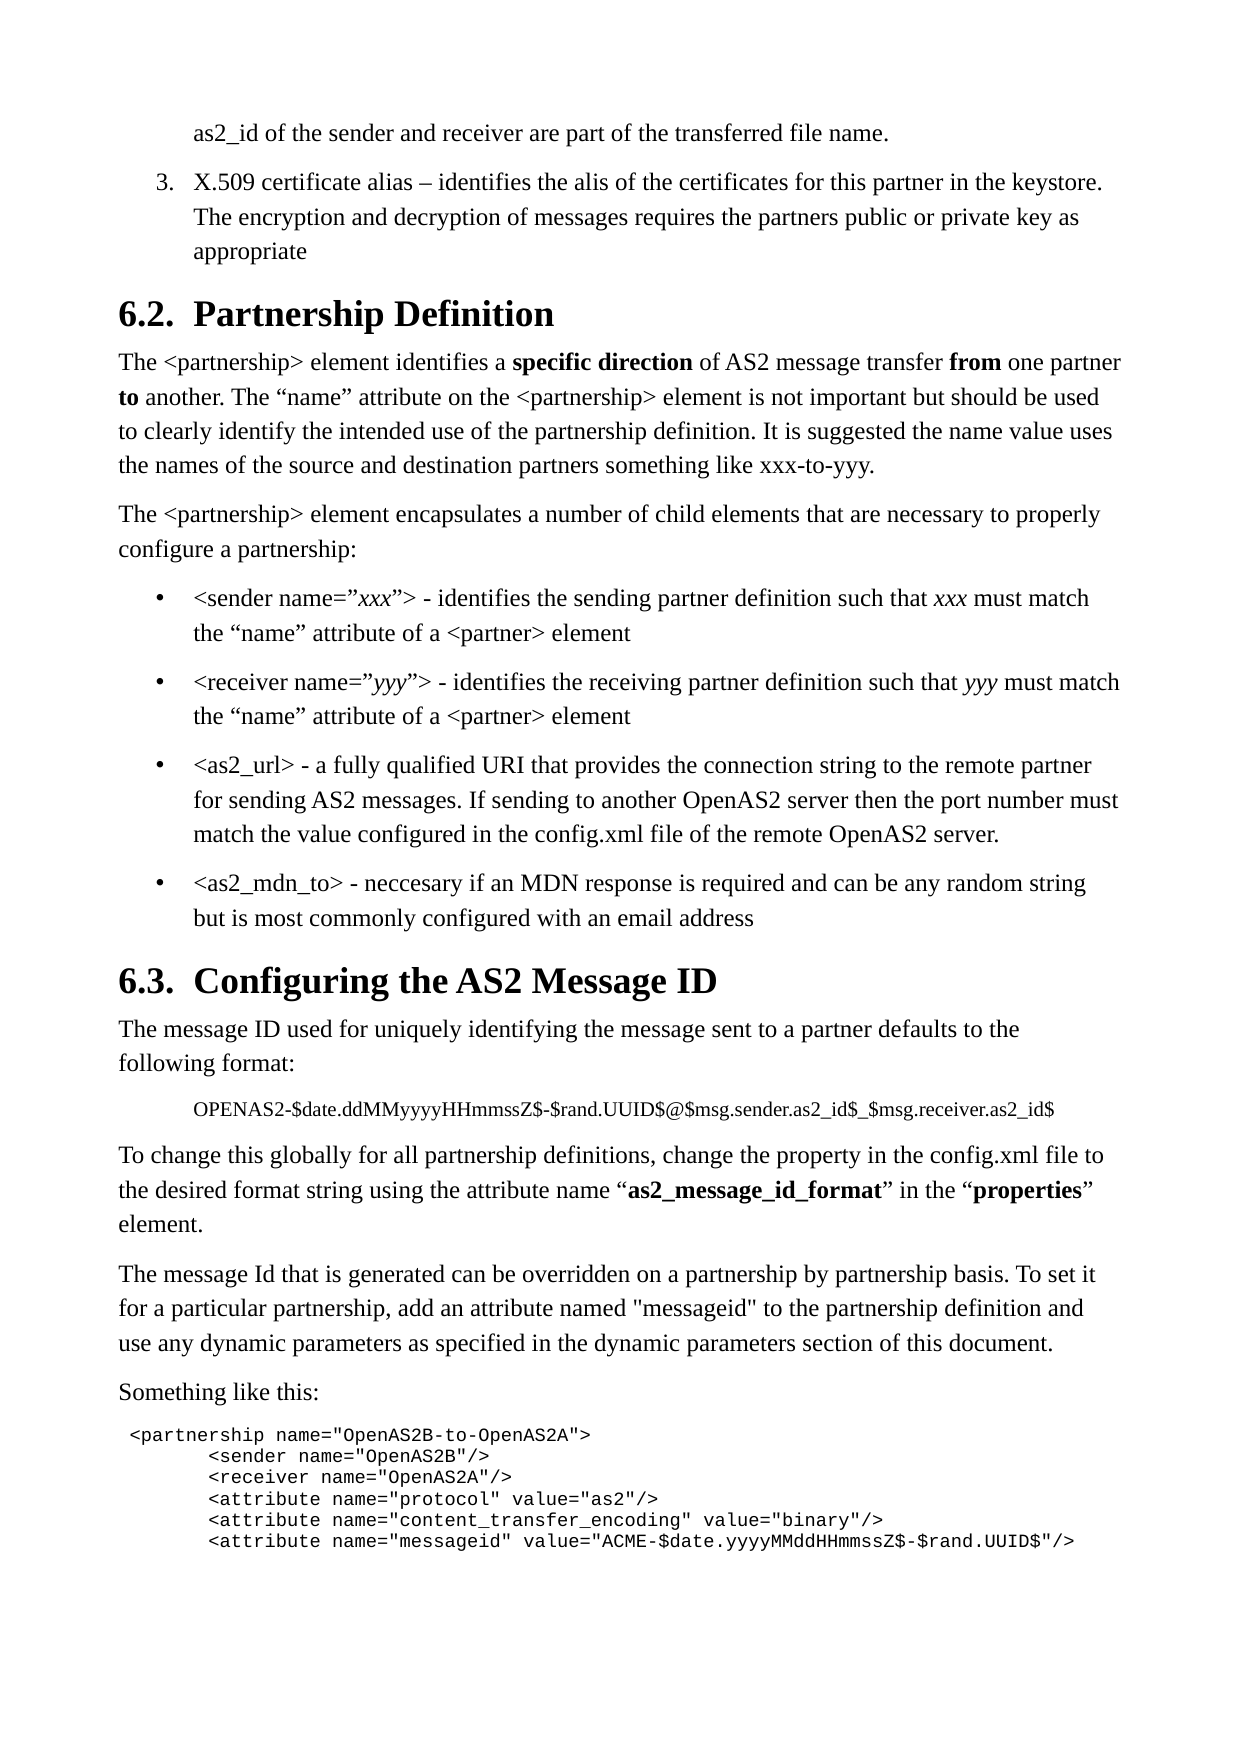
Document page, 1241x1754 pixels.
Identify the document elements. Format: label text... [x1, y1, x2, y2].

text Something like this: [118, 1377, 1122, 1405]
text <attribute name="messageid" value="ACME-$date.yyyyMMddHHmmssZ$-$rand.UUID$"/> [118, 1532, 1122, 1553]
text <sender name="OpenAS2B"/> [118, 1447, 1122, 1468]
list <sender name=”xxx”> - identifies the sending partner definition such that xxx must match the “name” attribute of a <partner> element [156, 583, 1122, 646]
text OPENAS2-$date.ddMMyyyyHHmmssZ$-$rand.UUID$@$msg.sender.as2_id$_$msg.receiver.as2_id$ [193, 1097, 1122, 1121]
text <partnership name="OpenAS2B-to-OpenAS2A"> [118, 1426, 1122, 1447]
list <as2_url> - a fully qualified URI that provides the connection string to the remote partner for sending AS2 messages. If sending to another OpenAS2 server then the port number must match the value configured in the config.xml file of the remote OpenAS2 server. [156, 750, 1122, 848]
text The <partnership> element identifies a specific direction of AS2 message transfer from one partner to another. The “name” attribute on the <partnership> element is not important but should be used to clearly identify the intended use of the partnership definition. It is suggested the name value uses the names of the source and destination partners something like xxx-to-yyy. [118, 347, 1122, 479]
list <as2_mdn_to> - neccesary if an MDN response is required and can be any random string but is most commonly configured with an email address [156, 868, 1122, 931]
text The message ID used for uniquely identifying the message sent to a partner defaults to the following format: [118, 1014, 1122, 1077]
text <attribute name="protocol" value="as2"/> [118, 1489, 1122, 1511]
subtitle Configuring the AS2 Message ID [118, 958, 1122, 1001]
text <attribute name="content_transfer_encoding" value="binary"/> [118, 1511, 1122, 1532]
text To change this globally for all partnership definitions, change the property in the config.xml file to the desired format string using the attribute name “as2_message_id_format” in the “properties” element. [118, 1141, 1122, 1238]
list <receiver name=”yyy”> - identifies the receiving partner definition such that yyy must match the “name” attribute of a <partner> element [156, 667, 1122, 730]
text <receiver name="OpenAS2A"/> [118, 1468, 1122, 1489]
text The <partnership> element encapsulates a number of child elements that are necessary to properly configure a partnership: [118, 499, 1122, 563]
subtitle Partnership Definition [118, 291, 1122, 334]
text The message Id that is generated can be overridden on a partnership by partnership basis. To set it for a particular partnership, add an attribute named "messageid" to the partnership definition and use any dynamic parameters as specified in the dynamic parameters section of this document. [118, 1259, 1122, 1356]
list as2_id of the sender and receiver are part of the transferred file name. [156, 118, 1122, 147]
list X.509 certificate alias – identifies the alis of the certificates for this partner in the keystore. The encryption and decryption of messages requires the partners public or private key as appropriate [156, 167, 1122, 265]
